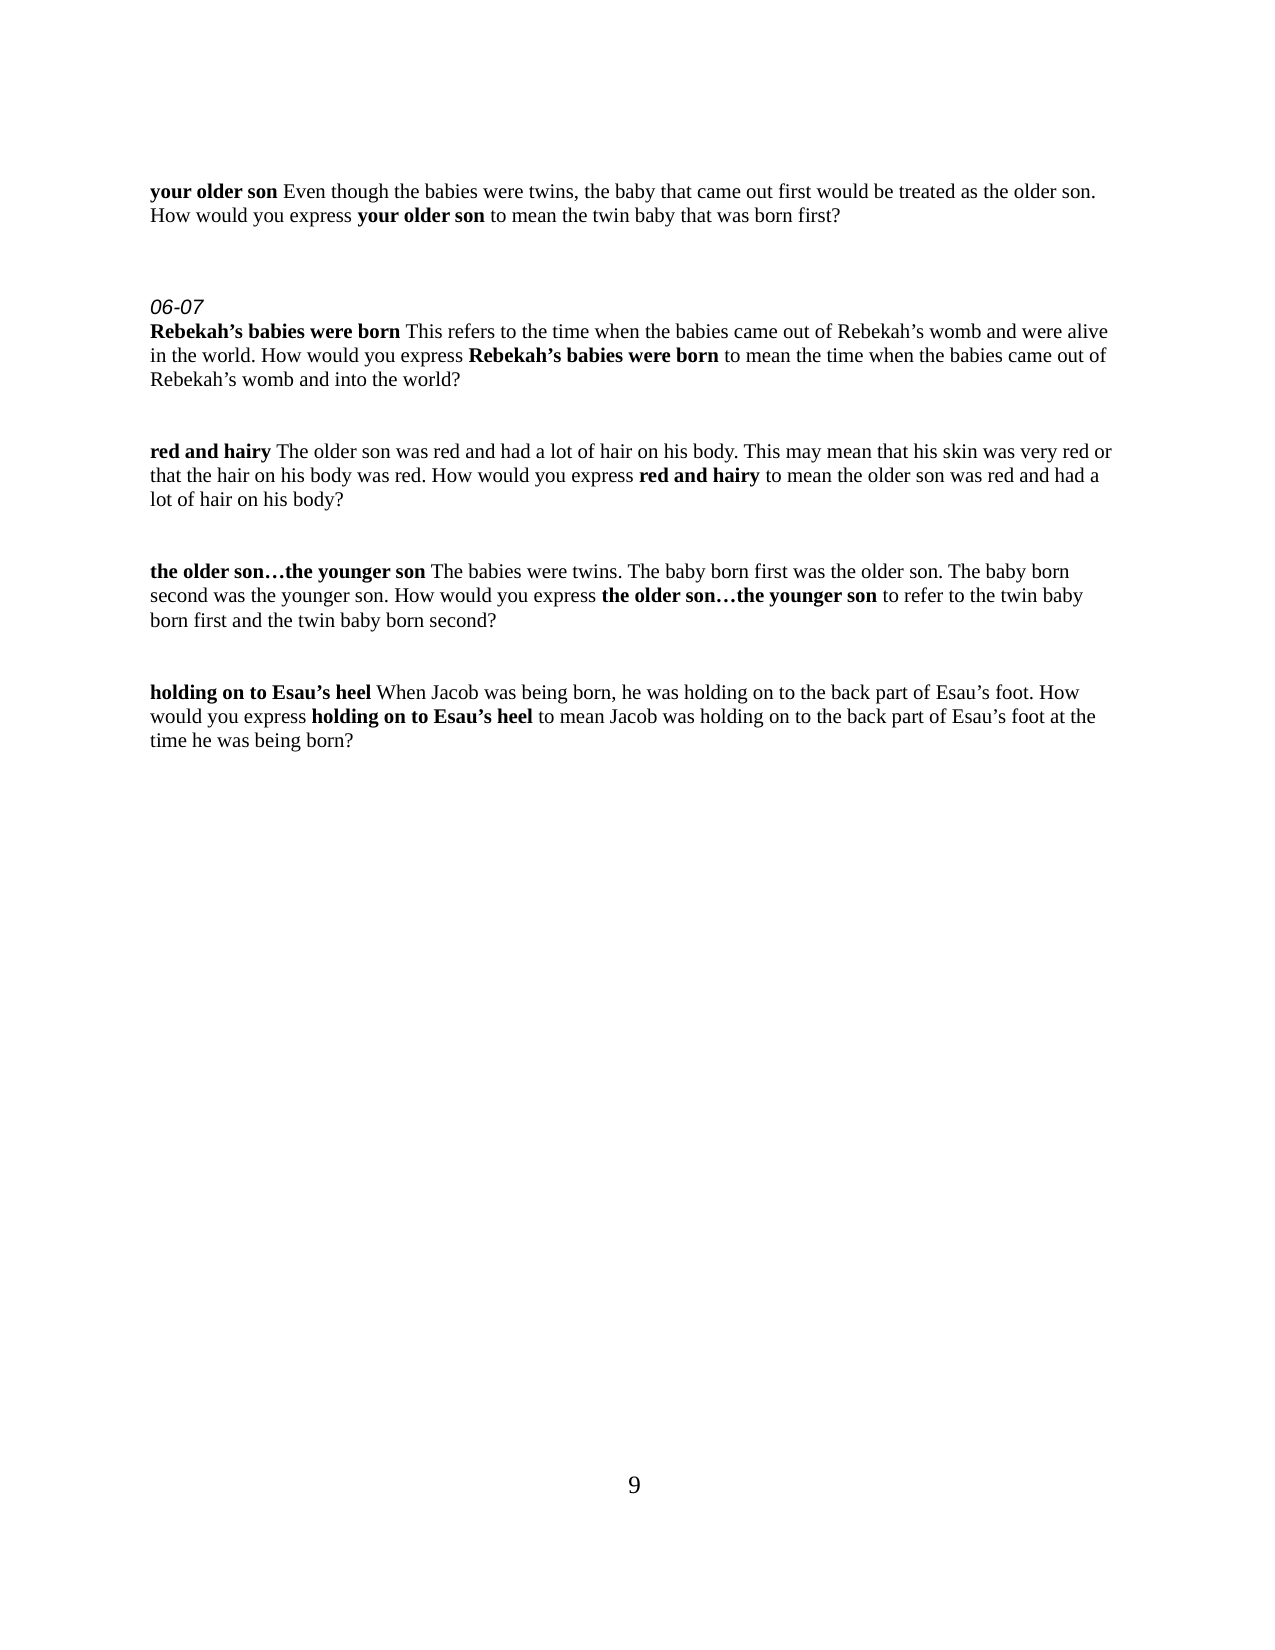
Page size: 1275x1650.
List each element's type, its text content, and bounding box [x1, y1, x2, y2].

text Rebekah’s babies were born This refers to the time when the babies came out of Rebekah’s womb and were alive in the world. How would you express Rebekah’s babies were born to mean the time when the babies came out of Rebekah’s womb and into the world? [150, 318, 1125, 391]
text your older son Even though the babies were twins, the baby that came out first would be treated as the older son. How would you express your older son to mean the twin baby that was born first? [150, 179, 1125, 227]
text the older son…the younger son The babies were twins. The baby born first was the older son. The baby born second was the younger son. How would you express the older son…the younger son to refer to the twin baby born first and the twin baby born second? [150, 559, 1125, 632]
text red and hairy The older son was red and had a lot of hair on his body. This may mean that his skin was very red or that the hair on his body was red. How would you express red and hairy to mean the older son was red and had a lot of hair on his body? [150, 439, 1125, 511]
text holding on to Esau’s heel When Jacob was being born, he was holding on to the back part of Esau’s foot. How would you express holding on to Esau’s heel to mean Jacob was holding on to the back part of Esau’s foot at the time he was being born? [150, 680, 1125, 752]
subtitle 06-07 [150, 294, 1125, 318]
